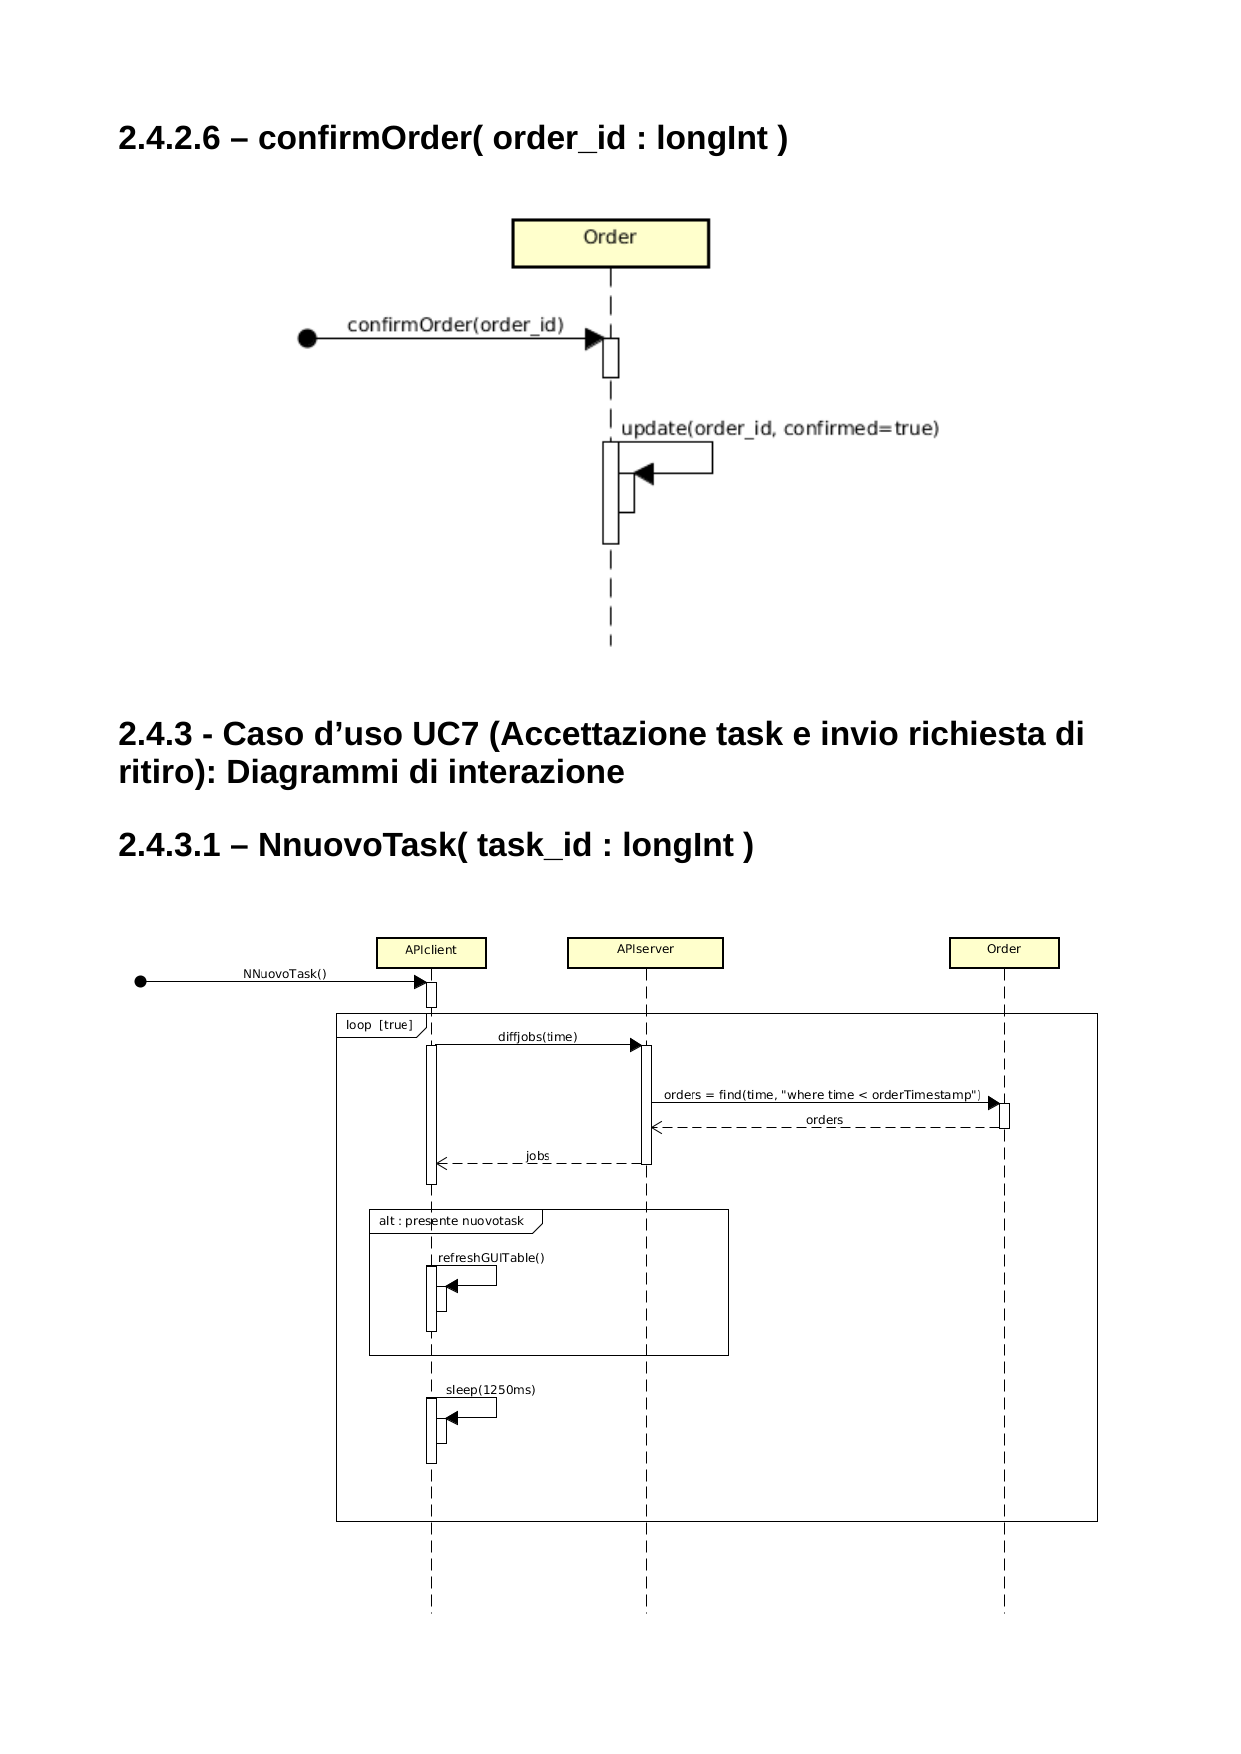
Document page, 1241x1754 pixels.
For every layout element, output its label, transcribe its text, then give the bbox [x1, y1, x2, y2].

picture [118, 923, 1123, 1626]
subtitle 2.4.3.1 – NnuovoTask( task_id : longInt ) [118, 824, 1122, 863]
subtitle 2.4.3 - Caso d’uso UC7 (Accettazione task e invio richiesta di ritiro): Diagrammi di interazione [118, 714, 1122, 791]
picture [274, 204, 967, 683]
subtitle 2.4.2.6 – confirmOrder( order_id : longInt ) [118, 118, 1122, 157]
